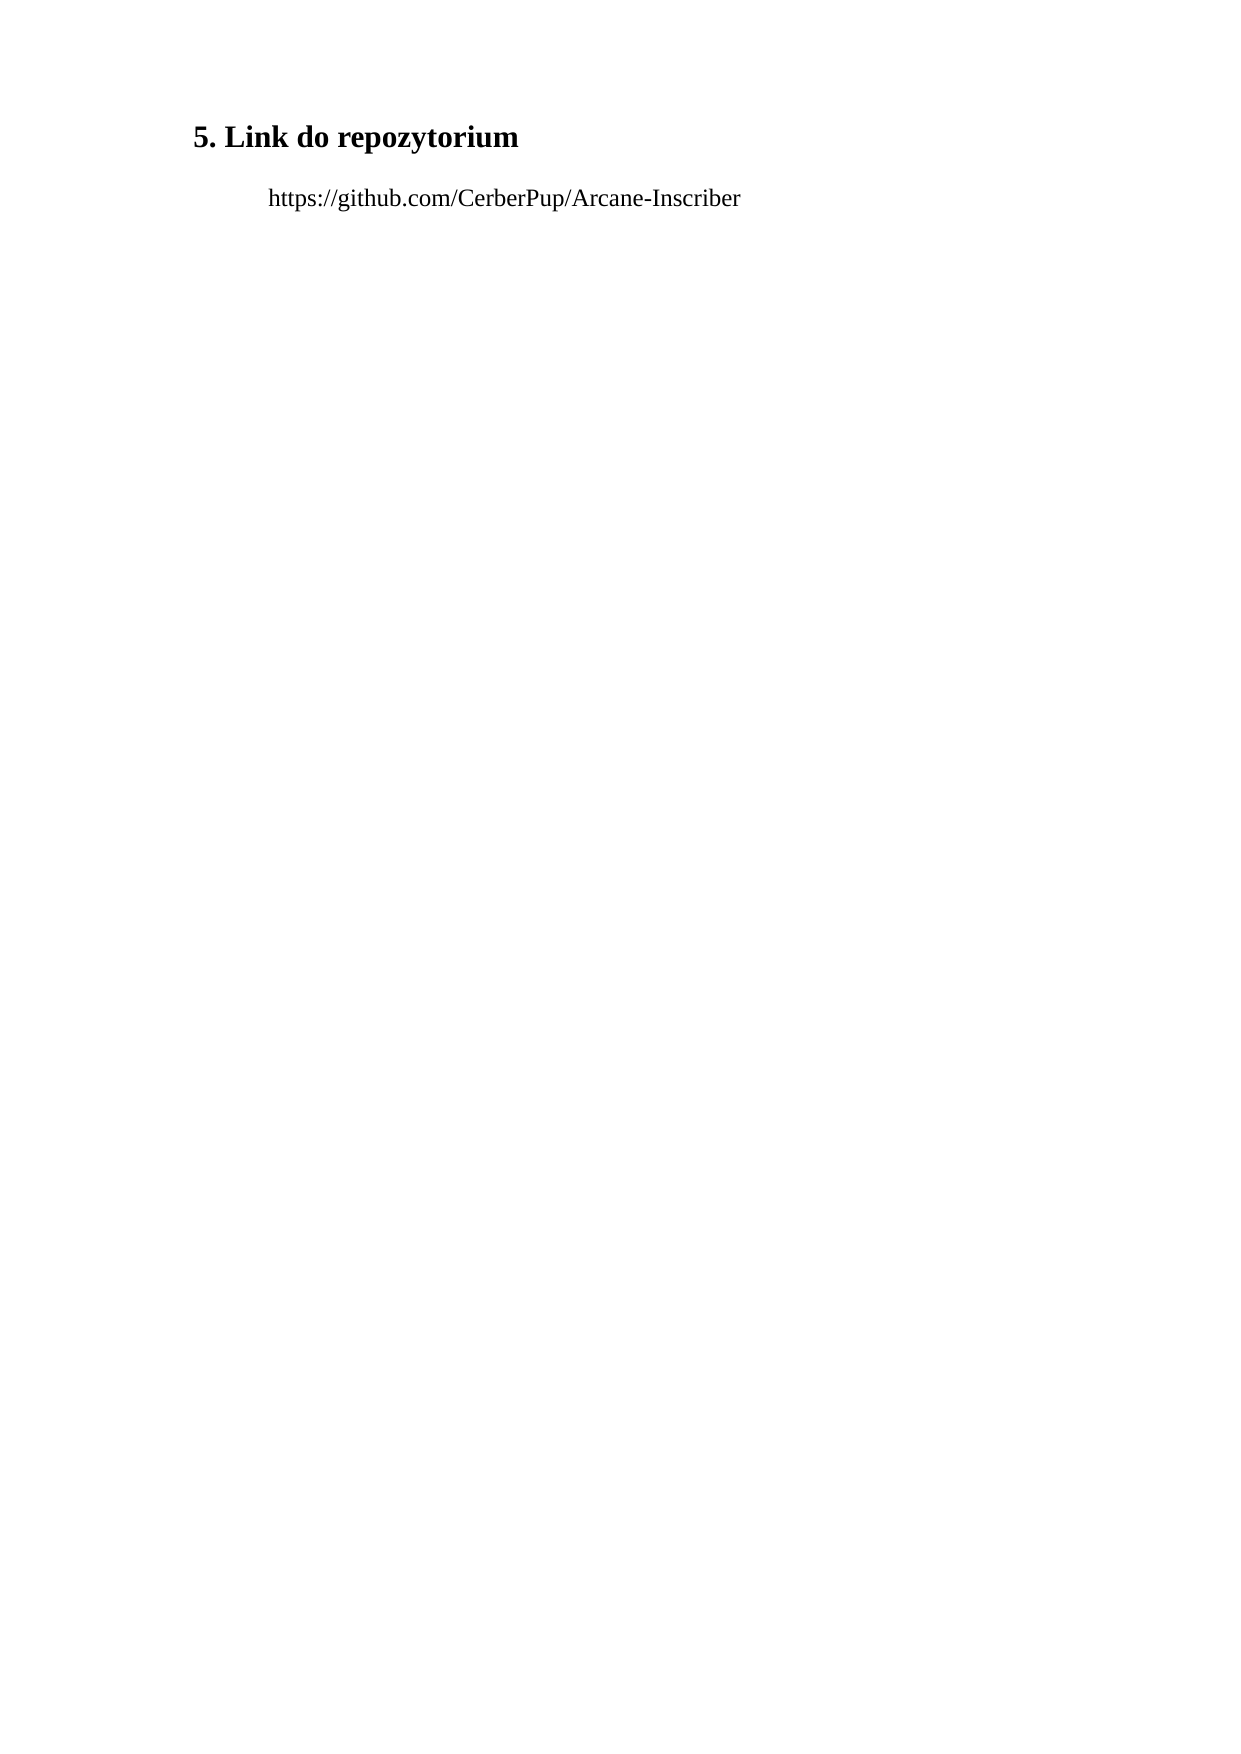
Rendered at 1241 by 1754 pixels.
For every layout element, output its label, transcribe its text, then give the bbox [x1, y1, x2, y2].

text https://github.com/CerberPup/Arcane-Inscriber [118, 183, 1122, 212]
text 5. Link do repozytorium [118, 118, 1122, 154]
